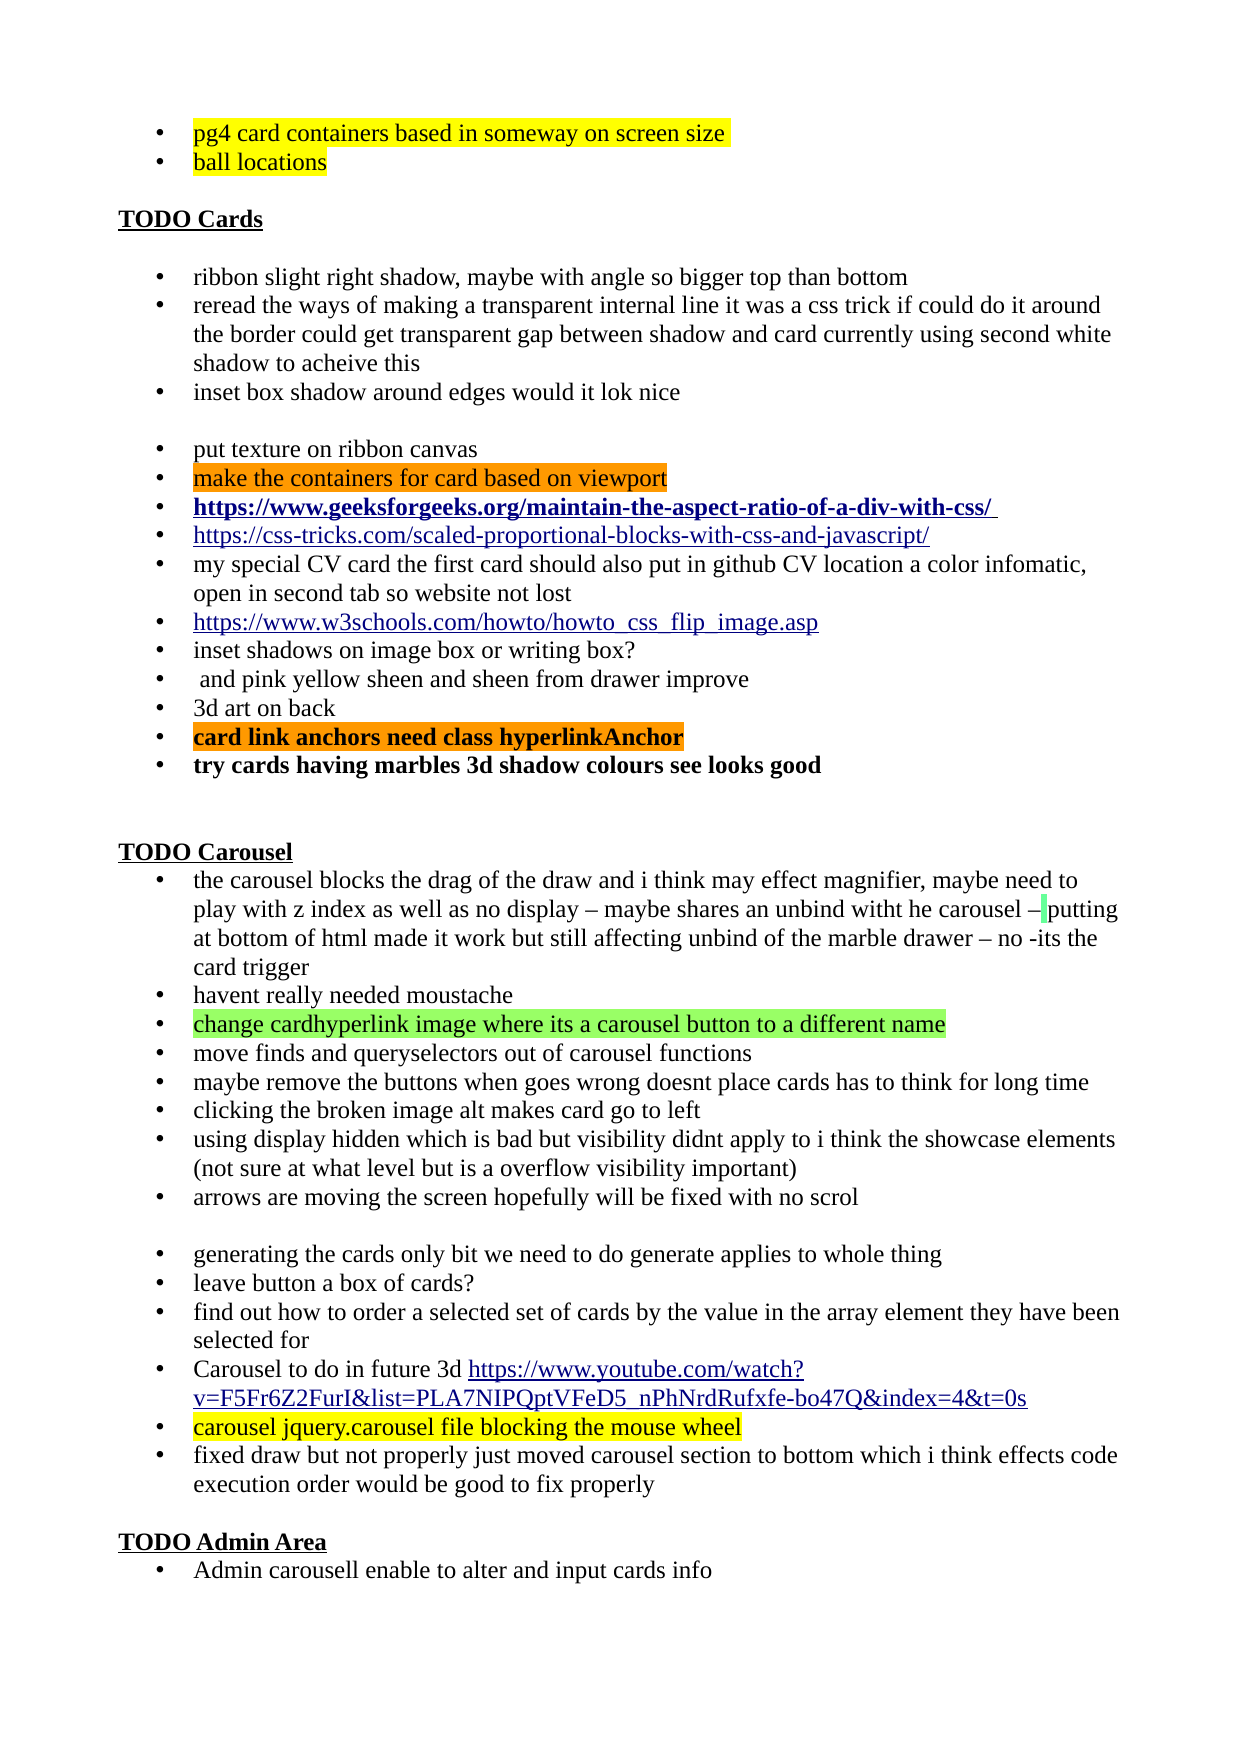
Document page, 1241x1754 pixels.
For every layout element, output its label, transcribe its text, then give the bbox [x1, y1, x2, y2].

text TODO Cards [118, 204, 1122, 233]
list havent really needed moustache [156, 981, 1122, 1009]
list maybe remove the buttons when goes wrong doesnt place cards has to think for long time [156, 1067, 1122, 1096]
list put texture on ribbon canvas [156, 434, 1122, 463]
list move finds and queryselectors out of carousel functions [156, 1038, 1122, 1067]
list inset box shadow around edges would it lok nice [156, 377, 1122, 406]
list ball locations [156, 147, 1122, 176]
list card link anchors need class hyperlinkAnchor [156, 722, 1122, 751]
list inset shadows on image box or writing box? [156, 636, 1122, 664]
list 3d art on back [156, 693, 1122, 722]
list ribbon slight right shadow, maybe with angle so bigger top than bottom [156, 262, 1122, 291]
list fixed draw but not properly just moved carousel section to bottom which i think effects code execution order would be good to fix properly [156, 1441, 1122, 1498]
text TODO Carousel [118, 837, 1122, 866]
list clicking the broken image alt makes card go to left [156, 1096, 1122, 1124]
list arrows are moving the screen hopefully will be fixed with no scrol [156, 1182, 1122, 1211]
list make the containers for card based on viewport [156, 463, 1122, 492]
list https://www.geeksforgeeks.org/maintain-the-aspect-ratio-of-a-div-with-css/ [156, 492, 1122, 521]
list the carousel blocks the drag of the draw and i think may effect magnifier, maybe need to play with z index as well as no display – maybe shares an unbind witht he carousel – putting at bottom of html made it work but still affecting unbind of the marble drawer – no -its the card trigger [156, 866, 1122, 981]
list change cardhyperlink image where its a carousel button to a different name [156, 1009, 1122, 1038]
list reread the ways of making a transparent internal line it was a css trick if could do it around the border could get transparent gap between shadow and card currently using second white shadow to acheive this [156, 291, 1122, 377]
list Admin carousell enable to alter and input cards info [156, 1556, 1122, 1584]
list Carousel to do in future 3d https://www.youtube.com/watch?v=F5Fr6Z2FurI&list=PLA7NIPQptVFeD5_nPhNrdRufxfe-bo47Q&index=4&t=0s [156, 1354, 1122, 1412]
list using display hidden which is bad but visibility didnt apply to i think the showcase elements (not sure at what level but is a overflow visibility important) [156, 1124, 1122, 1182]
list leave button a box of cards? [156, 1268, 1122, 1297]
list https://www.w3schools.com/howto/howto_css_flip_image.asp [156, 607, 1122, 636]
list https://css-tricks.com/scaled-proportional-blocks-with-css-and-javascript/ [156, 521, 1122, 549]
list try cards having marbles 3d shadow colours see looks good [156, 751, 1122, 779]
list and pink yellow sheen and sheen from drawer improve [156, 664, 1122, 693]
list my special CV card the first card should also put in github CV location a color infomatic, open in second tab so website not lost [156, 549, 1122, 607]
list find out how to order a selected set of cards by the value in the array element they have been selected for [156, 1297, 1122, 1354]
list pg4 card containers based in someway on screen size [156, 118, 1122, 147]
list generating the cards only bit we need to do generate applies to whole thing [156, 1239, 1122, 1268]
list carousel jquery.carousel file blocking the mouse wheel [156, 1412, 1122, 1441]
text TODO Admin Area [118, 1527, 1122, 1556]
